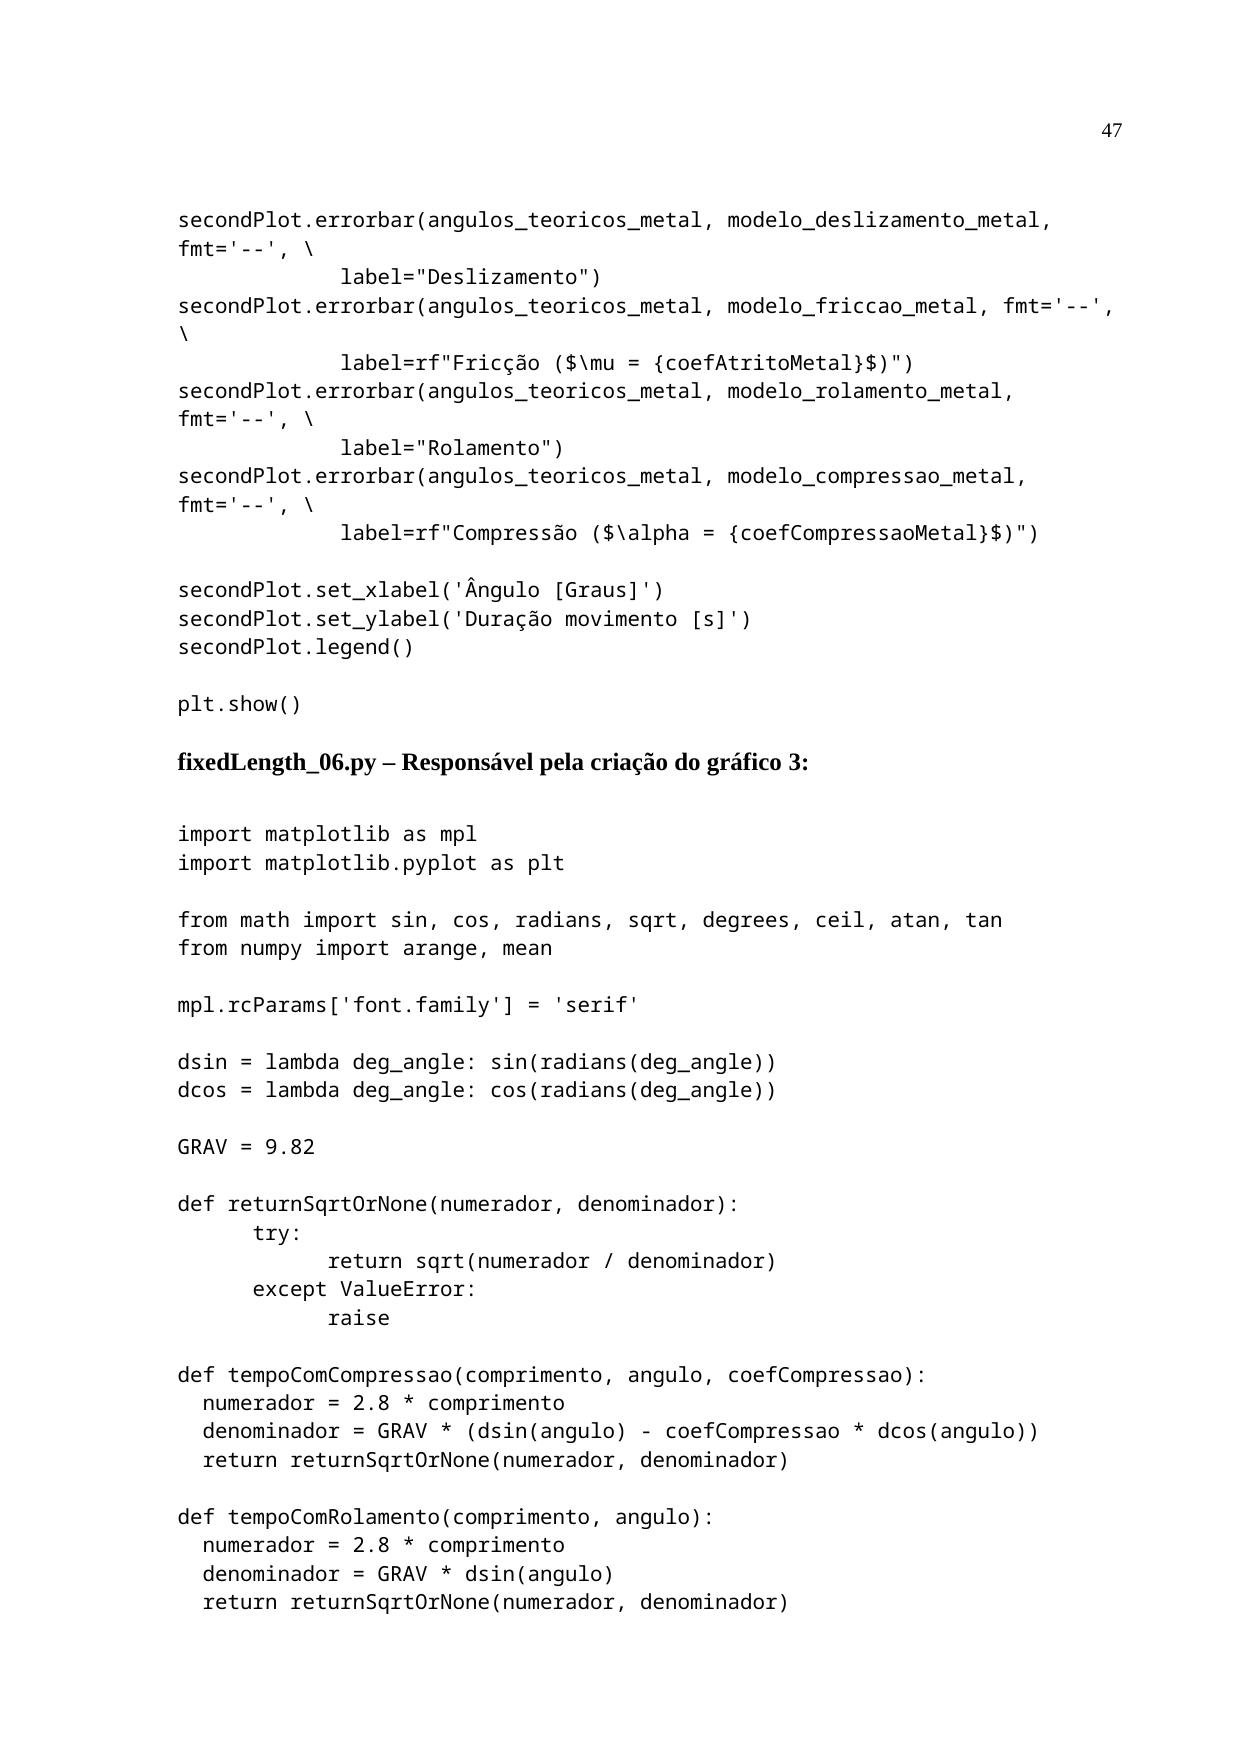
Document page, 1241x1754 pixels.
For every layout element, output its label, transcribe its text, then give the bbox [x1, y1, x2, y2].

text label=rf"Compressão ($\alpha = {coefCompressaoMetal}$)") [177, 518, 1122, 547]
text secondPlot.errorbar(angulos_teoricos_metal, modelo_deslizamento_metal, fmt='--', \ [177, 206, 1122, 262]
text secondPlot.errorbar(angulos_teoricos_metal, modelo_rolamento_metal, fmt='--', \ [177, 376, 1122, 433]
text from math import sin, cos, radians, sqrt, degrees, ceil, atan, tan [177, 905, 1122, 933]
text secondPlot.errorbar(angulos_teoricos_metal, modelo_friccao_metal, fmt='--', \ [177, 291, 1122, 348]
text return returnSqrtOrNone(numerador, denominador) [177, 1587, 1122, 1616]
text denominador = GRAV * (dsin(angulo) - coefCompressao * dcos(angulo)) [177, 1417, 1122, 1445]
text raise [177, 1303, 1122, 1331]
text GRAV = 9.82 [177, 1132, 1122, 1161]
text return returnSqrtOrNone(numerador, denominador) [177, 1445, 1122, 1473]
text numerador = 2.8 * comprimento [177, 1388, 1122, 1417]
text label="Rolamento") [177, 433, 1122, 461]
text mpl.rcParams['font.family'] = 'serif' [177, 990, 1122, 1018]
text numerador = 2.8 * comprimento [177, 1530, 1122, 1559]
text denominador = GRAV * dsin(angulo) [177, 1559, 1122, 1587]
text return sqrt(numerador / denominador) [177, 1246, 1122, 1274]
text plt.show() [177, 689, 1122, 717]
text from numpy import arange, mean [177, 933, 1122, 962]
text fixedLength_06.py – Responsável pela criação do gráfico 3: [177, 747, 1122, 776]
text dsin = lambda deg_angle: sin(radians(deg_angle)) [177, 1047, 1122, 1075]
text def tempoComCompressao(comprimento, angulo, coefCompressao): [177, 1360, 1122, 1388]
text secondPlot.set_xlabel('Ângulo [Graus]') [177, 575, 1122, 604]
text secondPlot.legend() [177, 632, 1122, 661]
text label="Deslizamento") [177, 262, 1122, 291]
text import matplotlib as mpl [177, 819, 1122, 848]
text def tempoComRolamento(comprimento, angulo): [177, 1502, 1122, 1530]
text try: [177, 1218, 1122, 1246]
text secondPlot.errorbar(angulos_teoricos_metal, modelo_compressao_metal, fmt='--', \ [177, 461, 1122, 518]
text def returnSqrtOrNone(numerador, denominador): [177, 1189, 1122, 1218]
text label=rf"Fricção ($\mu = {coefAtritoMetal}$)") [177, 348, 1122, 376]
text dcos = lambda deg_angle: cos(radians(deg_angle)) [177, 1075, 1122, 1104]
text secondPlot.set_ylabel('Duração movimento [s]') [177, 604, 1122, 632]
text except ValueError: [177, 1274, 1122, 1303]
text import matplotlib.pyplot as plt [177, 848, 1122, 876]
